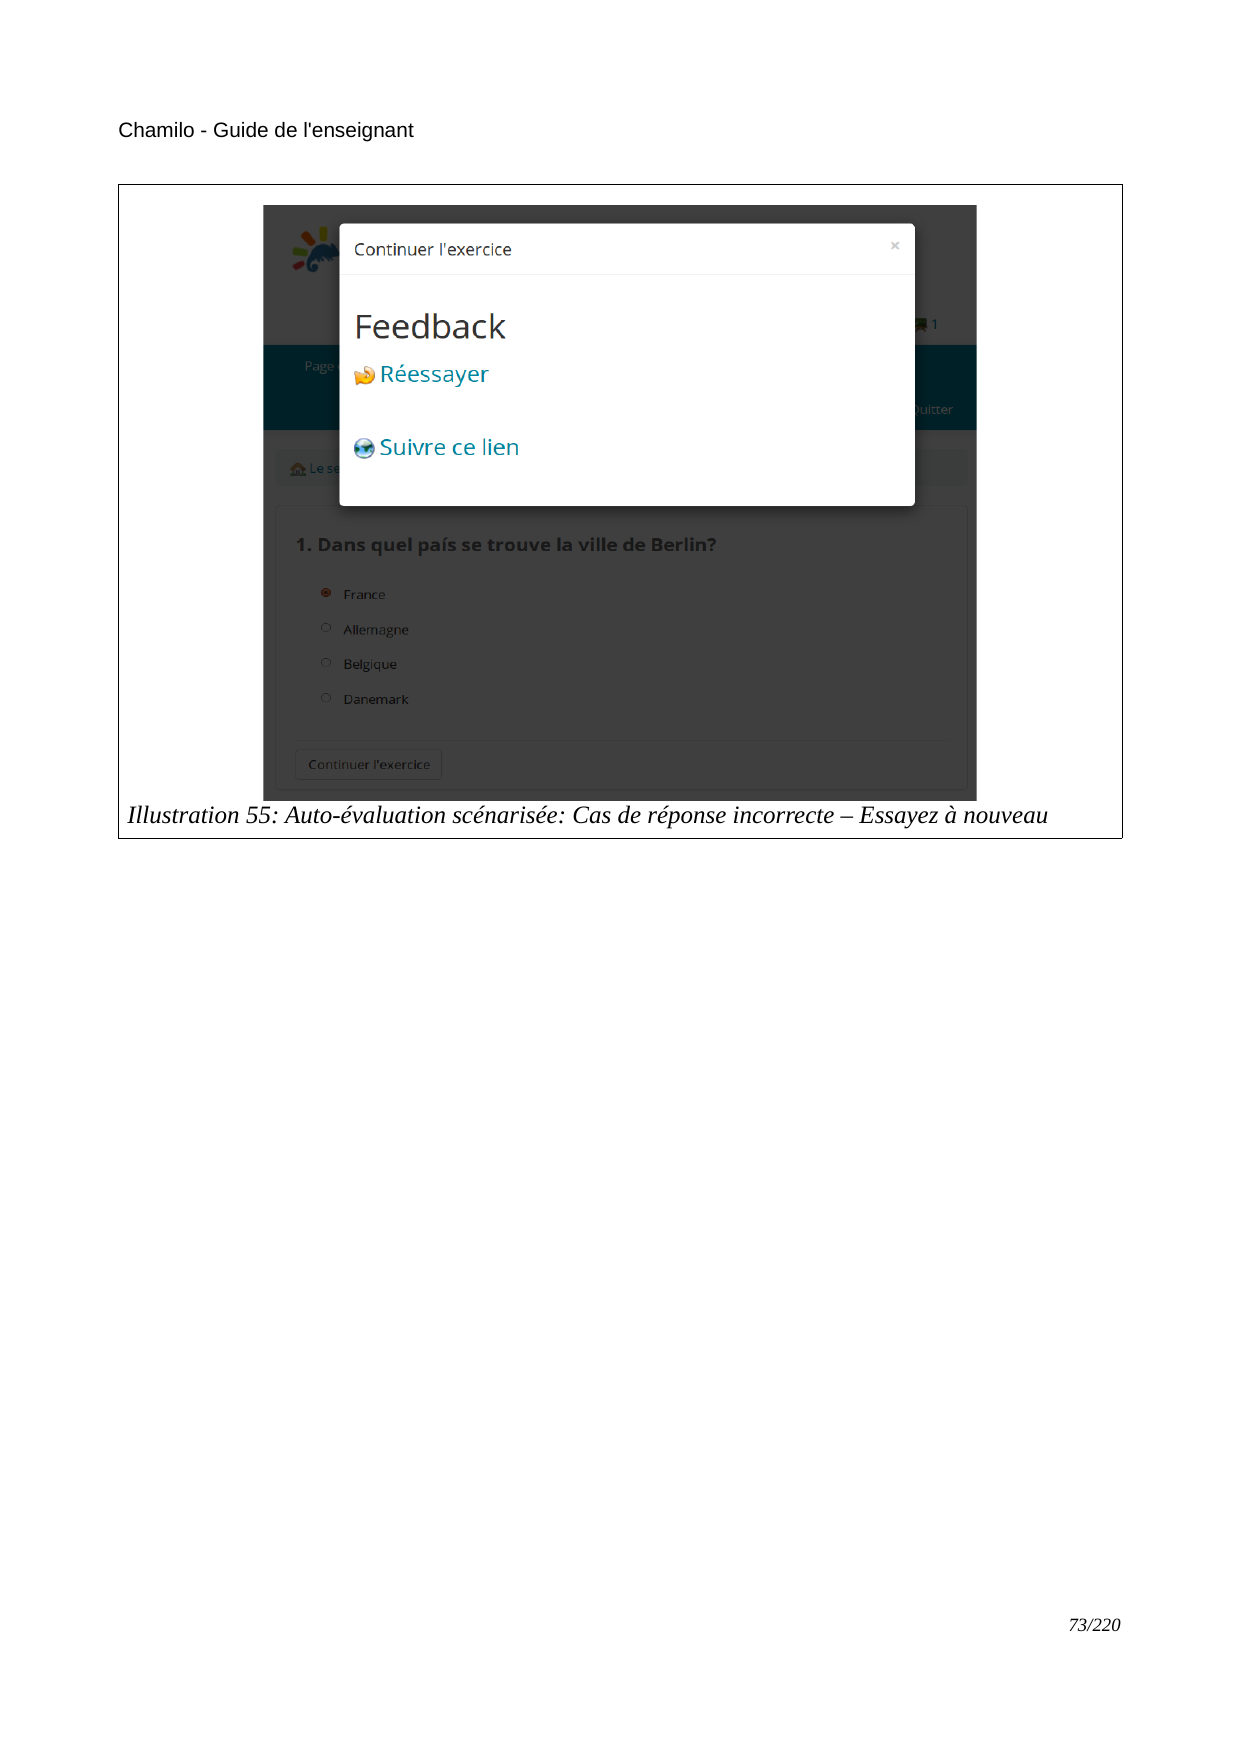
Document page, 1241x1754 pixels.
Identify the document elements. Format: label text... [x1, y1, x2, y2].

picture [263, 205, 977, 801]
text Illustration 55: Auto-évaluation scénarisée: Cas de réponse incorrecte – Essayez à nouveau [127, 205, 1113, 829]
